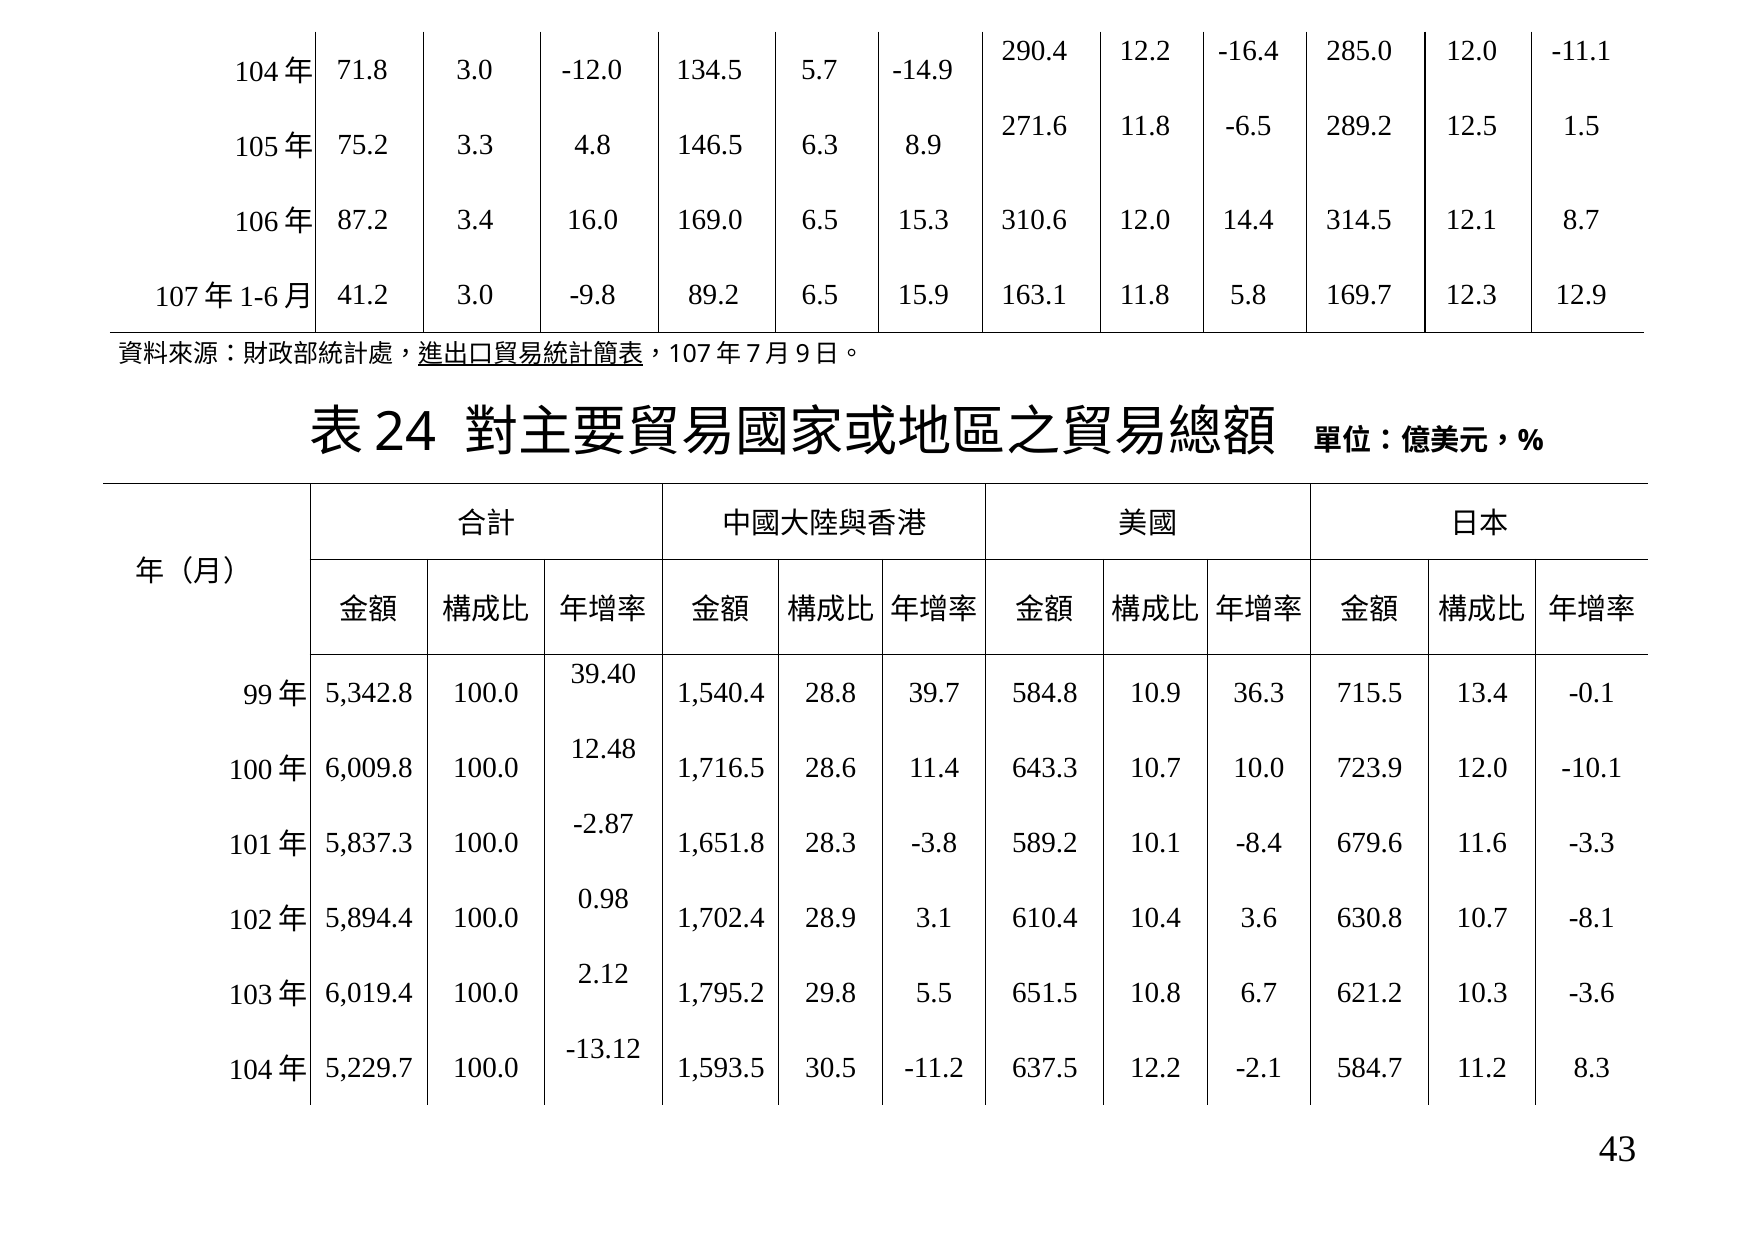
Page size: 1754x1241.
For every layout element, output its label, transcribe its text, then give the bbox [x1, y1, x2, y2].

table_cell 87.2 [316, 182, 423, 257]
table_cell 1,540.4 [663, 655, 778, 729]
table_cell 12.0 [1101, 182, 1203, 257]
table_cell 610.4 [986, 880, 1103, 954]
table_cell 6.5 [776, 257, 878, 332]
table_cell 643.3 [986, 730, 1103, 804]
table_cell 314.5 [1307, 182, 1424, 257]
table_cell 99年 [103, 654, 310, 729]
table_cell -3.6 [1536, 955, 1648, 1029]
table_cell 12.5 [1426, 107, 1531, 182]
table_cell 13.4 [1429, 655, 1535, 729]
table_cell 10.0 [1208, 730, 1310, 804]
table_cell 15.9 [879, 257, 982, 332]
table_cell 5,342.8 [311, 655, 427, 729]
table_cell 11.8 [1101, 107, 1203, 182]
table_cell 39.40 [545, 655, 662, 729]
table_cell 2.12 [545, 955, 662, 1029]
table_cell 101年 [103, 805, 310, 879]
table_cell 89.2 [659, 257, 775, 332]
table_cell 3.1 [883, 880, 985, 954]
table_header 合計 [311, 484, 662, 559]
table_cell 構成比 [1429, 560, 1535, 653]
table_cell -3.3 [1536, 805, 1648, 879]
table_cell 75.2 [316, 107, 423, 182]
table_cell 163.1 [983, 257, 1100, 332]
table_cell 584.8 [986, 655, 1103, 729]
table_cell 12.2 [1104, 1030, 1207, 1104]
table_cell 28.6 [779, 730, 882, 804]
table_cell 100.0 [428, 730, 544, 804]
table_cell 構成比 [779, 560, 882, 653]
table_cell 100.0 [428, 955, 544, 1029]
table_cell -10.1 [1536, 730, 1648, 804]
table_cell 169.0 [659, 182, 775, 257]
table_cell 8.7 [1532, 182, 1644, 257]
table_cell 6,009.8 [311, 730, 427, 804]
table_cell 290.4 [983, 32, 1100, 107]
table_cell 584.7 [1311, 1030, 1428, 1104]
table_cell 8.9 [879, 107, 982, 182]
table_cell 100年 [103, 730, 310, 804]
table_cell 104年 [110, 32, 315, 107]
table_cell 723.9 [1311, 730, 1428, 804]
table_cell 679.6 [1311, 805, 1428, 879]
table_cell 金額 [663, 560, 778, 653]
table_header 日本 [1311, 484, 1648, 559]
table_cell 3.6 [1208, 880, 1310, 954]
table_cell -8.4 [1208, 805, 1310, 879]
table_cell 310.6 [983, 182, 1100, 257]
table_cell 6.3 [776, 107, 878, 182]
table_cell 289.2 [1307, 107, 1424, 182]
table_cell 金額 [1311, 560, 1428, 653]
table_cell 12.0 [1429, 730, 1535, 804]
table_cell 100.0 [428, 805, 544, 879]
table_cell 14.4 [1204, 182, 1306, 257]
table_cell 630.8 [1311, 880, 1428, 954]
table_cell 5,229.7 [311, 1030, 427, 1104]
table_cell 12.0 [1426, 32, 1531, 107]
table_cell 12.2 [1101, 32, 1203, 107]
table_cell 3.3 [424, 107, 540, 182]
table_cell 11.4 [883, 730, 985, 804]
table_cell 金額 [986, 560, 1103, 653]
table_cell 5.7 [776, 32, 878, 107]
table_cell 28.8 [779, 655, 882, 729]
table_cell 134.5 [659, 32, 775, 107]
table_cell 30.5 [779, 1030, 882, 1104]
table_header 年（月） [103, 484, 310, 653]
table_cell 0.98 [545, 880, 662, 954]
table_cell 715.5 [1311, 655, 1428, 729]
table_cell 71.8 [316, 32, 423, 107]
table_cell 1.5 [1532, 107, 1644, 182]
table_cell 構成比 [428, 560, 544, 653]
table_cell 金額 [311, 560, 427, 653]
table_cell 100.0 [428, 880, 544, 954]
table_cell 39.7 [883, 655, 985, 729]
table_cell -2.87 [545, 805, 662, 879]
table_cell 5.8 [1204, 257, 1306, 332]
table_cell 11.8 [1101, 257, 1203, 332]
table_cell 637.5 [986, 1030, 1103, 1104]
table_cell 104年 [103, 1030, 310, 1104]
subtitle 表24 對主要貿易國家或地區之貿易總額 單位：億美元，% [118, 370, 1636, 483]
table_cell -11.1 [1532, 32, 1644, 107]
table_cell 10.8 [1104, 955, 1207, 1029]
table_cell 100.0 [428, 1030, 544, 1104]
table_header 中國大陸與香港 [663, 484, 985, 559]
table_cell 3.4 [424, 182, 540, 257]
table_cell -16.4 [1204, 32, 1306, 107]
table_cell -9.8 [541, 257, 658, 332]
table_header 美國 [986, 484, 1310, 559]
text 資料來源：財政部統計處，進出口貿易統計簡表，107年7月9日。 [118, 333, 1636, 370]
table_cell 1,716.5 [663, 730, 778, 804]
table_cell -12.0 [541, 32, 658, 107]
table_cell 年增率 [1536, 560, 1648, 653]
table_cell 6.7 [1208, 955, 1310, 1029]
table_cell 1,651.8 [663, 805, 778, 879]
table_cell 年增率 [883, 560, 985, 653]
table_cell 28.9 [779, 880, 882, 954]
table_cell 年增率 [1208, 560, 1310, 653]
table_cell 12.3 [1426, 257, 1531, 332]
table_cell 8.3 [1536, 1030, 1648, 1104]
table_cell -8.1 [1536, 880, 1648, 954]
table_cell 10.7 [1429, 880, 1535, 954]
table_cell 285.0 [1307, 32, 1424, 107]
table_cell 6,019.4 [311, 955, 427, 1029]
table_cell 651.5 [986, 955, 1103, 1029]
table_cell 102年 [103, 880, 310, 954]
table_cell 100.0 [428, 655, 544, 729]
table_cell 10.1 [1104, 805, 1207, 879]
table_cell 15.3 [879, 182, 982, 257]
table_cell 169.7 [1307, 257, 1424, 332]
table_cell 年增率 [545, 560, 662, 653]
table_cell 5.5 [883, 955, 985, 1029]
table_cell 146.5 [659, 107, 775, 182]
table_cell 621.2 [1311, 955, 1428, 1029]
table_cell 5,837.3 [311, 805, 427, 879]
table_cell -2.1 [1208, 1030, 1310, 1104]
table_cell 103年 [103, 955, 310, 1029]
table_cell -14.9 [879, 32, 982, 107]
table_cell 106年 [110, 182, 315, 257]
table_cell 271.6 [983, 107, 1100, 182]
table_cell 4.8 [541, 107, 658, 182]
table_cell 29.8 [779, 955, 882, 1029]
table_cell -0.1 [1536, 655, 1648, 729]
table_cell 589.2 [986, 805, 1103, 879]
table_cell 1,702.4 [663, 880, 778, 954]
table_cell 10.4 [1104, 880, 1207, 954]
table_cell 36.3 [1208, 655, 1310, 729]
table_cell 10.9 [1104, 655, 1207, 729]
table_cell 11.6 [1429, 805, 1535, 879]
table_cell 3.0 [424, 257, 540, 332]
table_cell 28.3 [779, 805, 882, 879]
table_cell 5,894.4 [311, 880, 427, 954]
table_cell 12.48 [545, 730, 662, 804]
table_cell -11.2 [883, 1030, 985, 1104]
table_cell 1,593.5 [663, 1030, 778, 1104]
table_cell -6.5 [1204, 107, 1306, 182]
table_cell 6.5 [776, 182, 878, 257]
table_cell 構成比 [1104, 560, 1207, 653]
table_cell -13.12 [545, 1030, 662, 1104]
table_cell 12.9 [1532, 257, 1644, 332]
table_cell 41.2 [316, 257, 423, 332]
table_cell 16.0 [541, 182, 658, 257]
table_cell 10.3 [1429, 955, 1535, 1029]
table_cell 107年1-6月 [110, 257, 315, 332]
table_cell 10.7 [1104, 730, 1207, 804]
table_cell -3.8 [883, 805, 985, 879]
table_cell 11.2 [1429, 1030, 1535, 1104]
table_cell 3.0 [424, 32, 540, 107]
table_cell 12.1 [1426, 182, 1531, 257]
table_cell 105年 [110, 107, 315, 182]
table_cell 1,795.2 [663, 955, 778, 1029]
